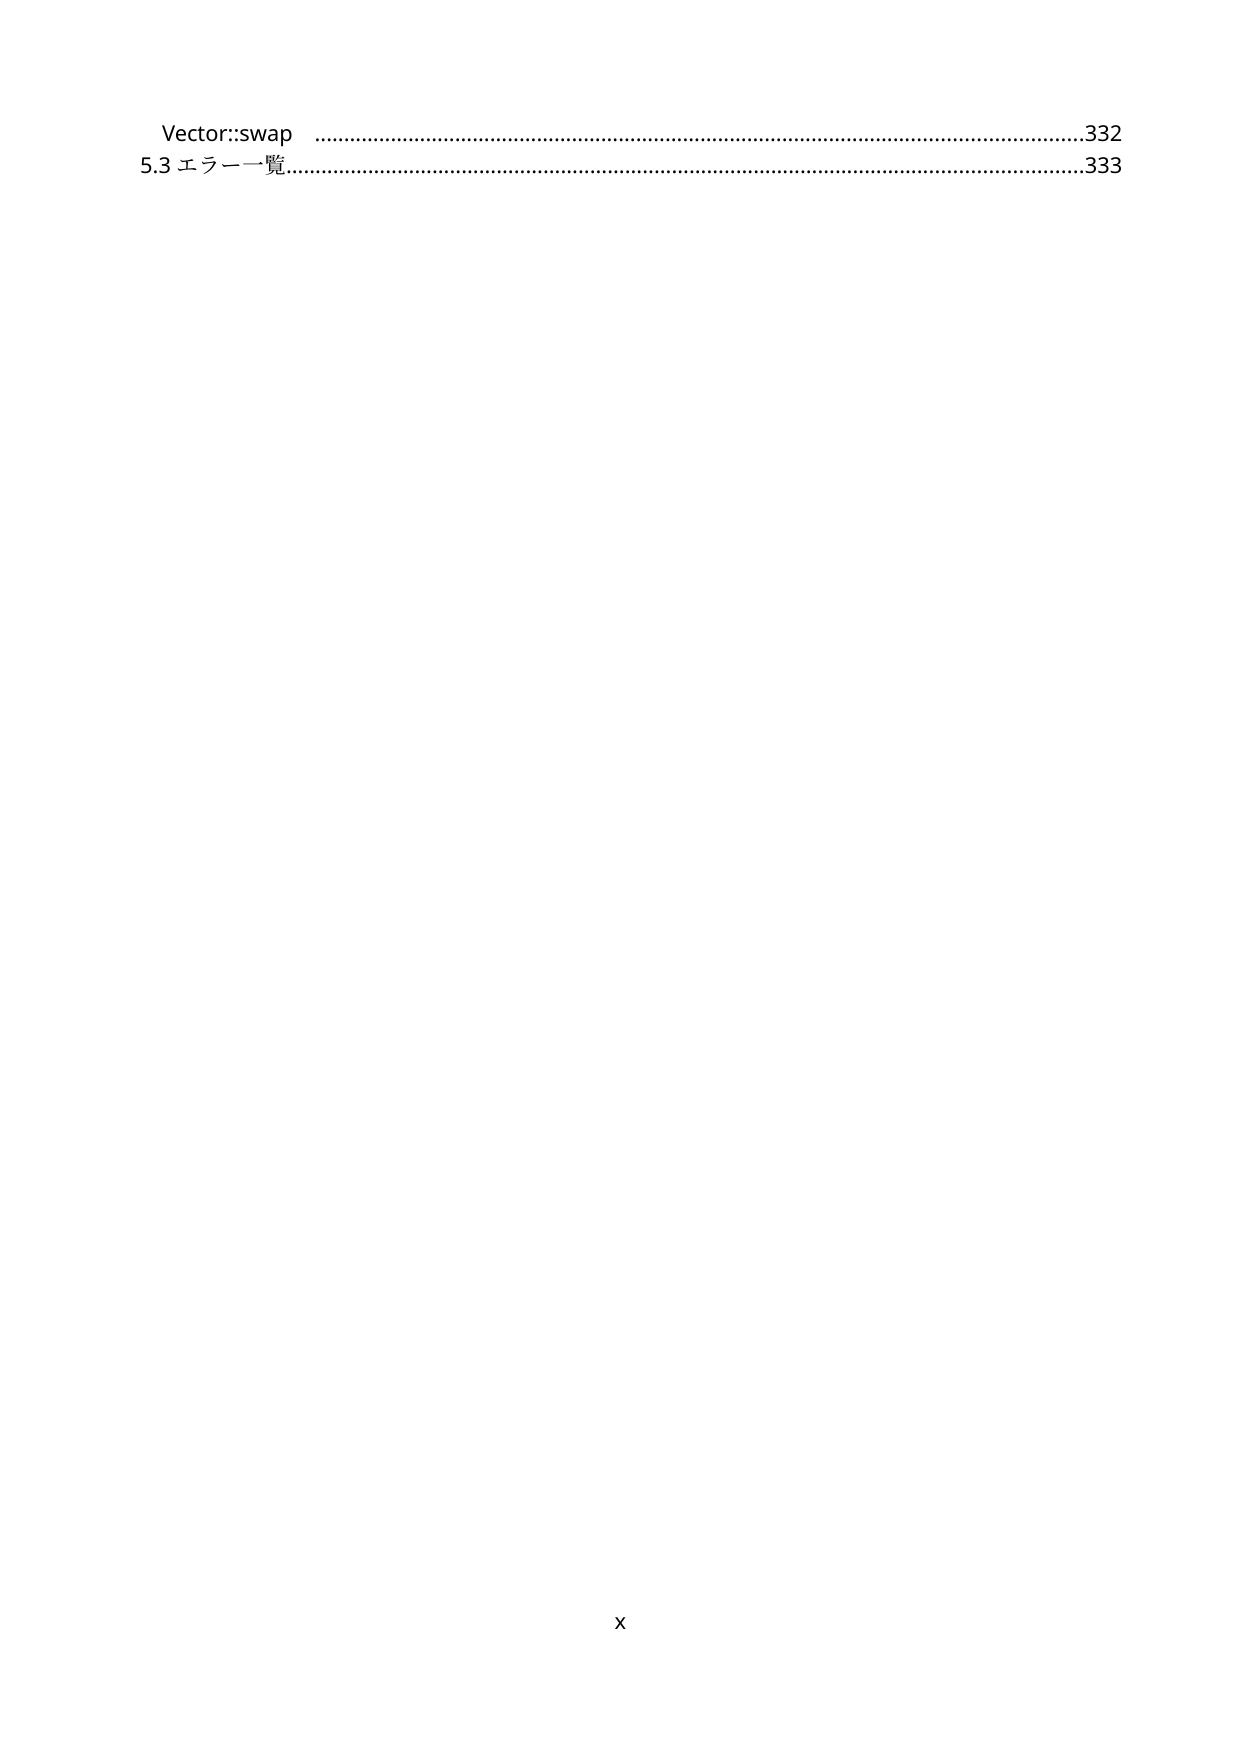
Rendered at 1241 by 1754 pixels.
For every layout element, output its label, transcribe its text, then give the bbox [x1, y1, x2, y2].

text Vector::swap 332 [162, 118, 1122, 148]
text 5.3 エラー一覧 333 [140, 148, 1122, 179]
